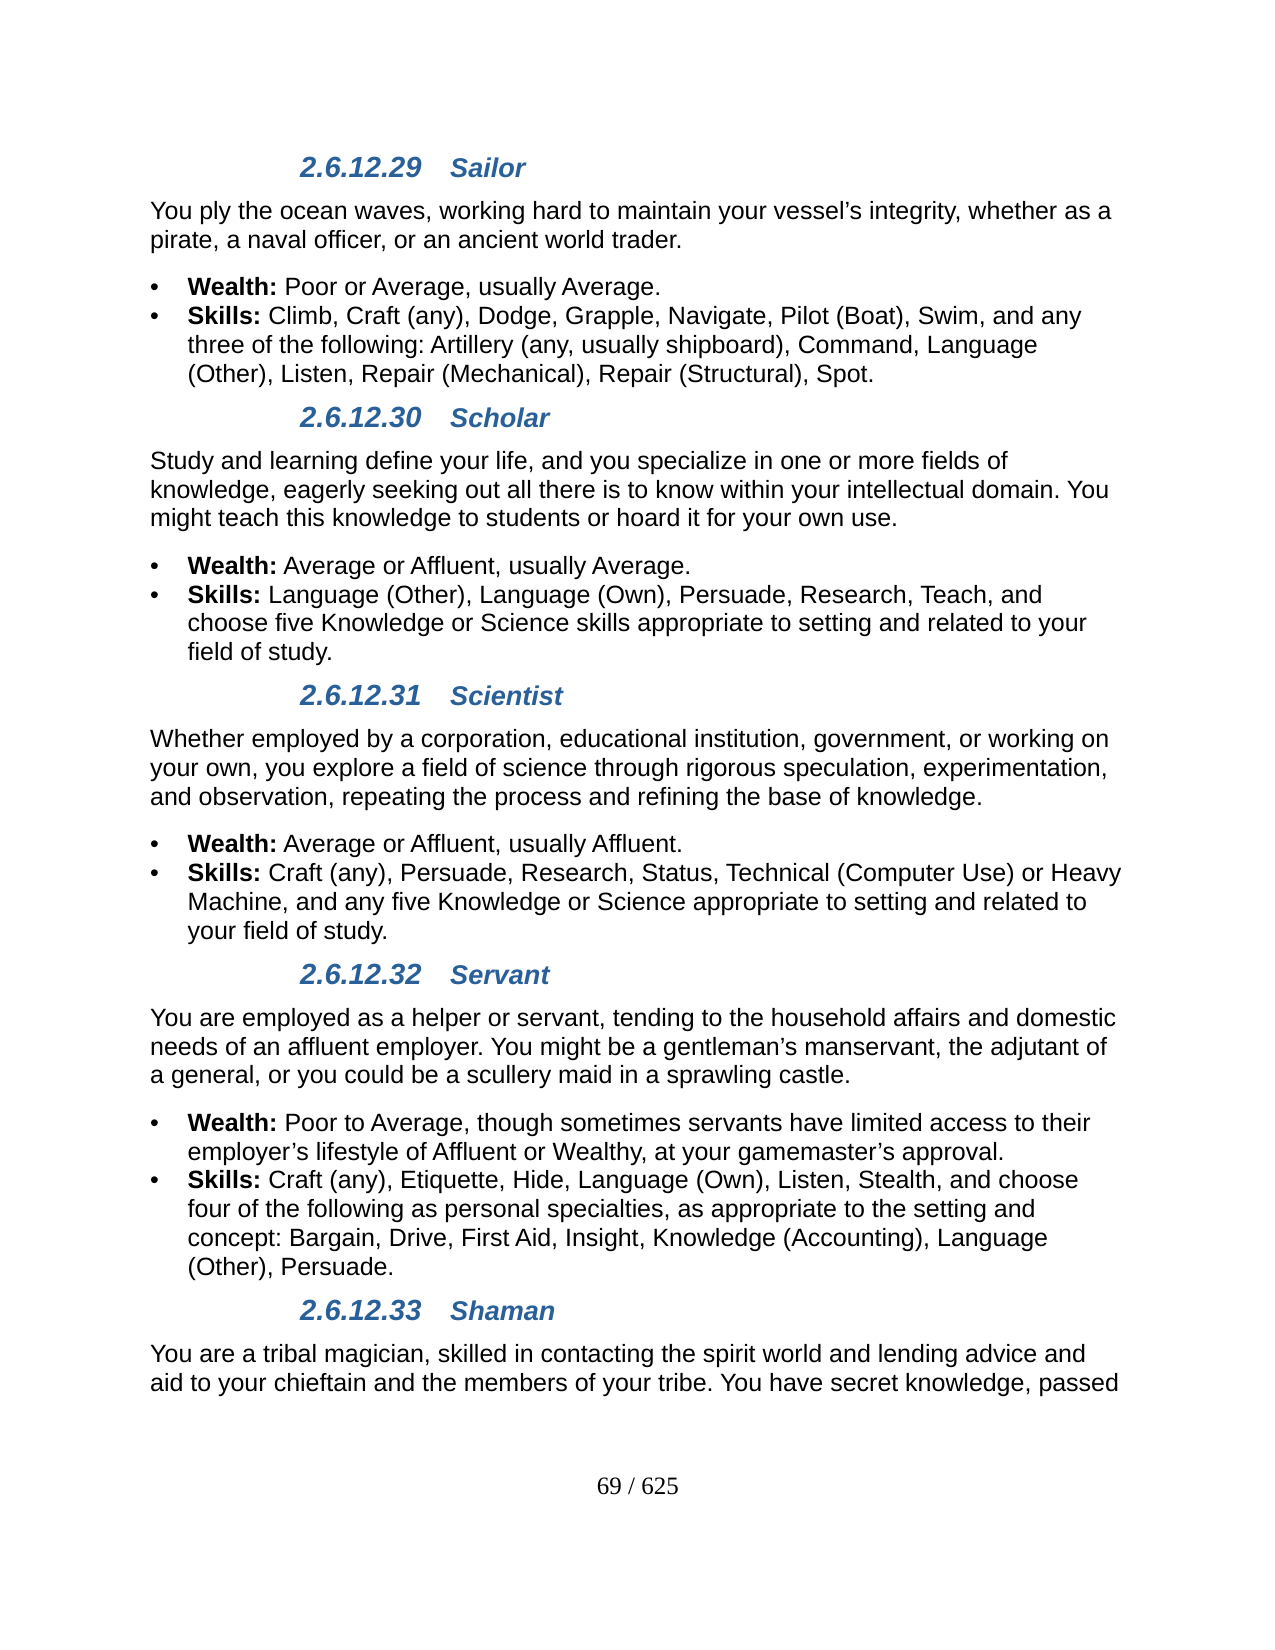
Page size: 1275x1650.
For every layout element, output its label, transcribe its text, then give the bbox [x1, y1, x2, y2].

subtitle Shaman [300, 1293, 1125, 1326]
text • Skills: Language (Other), Language (Own), Persuade, Research, Teach, and choose five Knowledge or Science skills appropriate to setting and related to your field of study. [150, 579, 1125, 666]
text • Wealth: Poor or Average, usually Average. [150, 272, 1125, 301]
text You are a tribal magician, skilled in contacting the spirit world and lending advice and aid to your chieftain and the members of your tribe. You have secret knowledge, passed [150, 1339, 1125, 1396]
text • Wealth: Poor to Average, though sometimes servants have limited access to their employer’s lifestyle of Affluent or Wealthy, at your gamemaster’s approval. [150, 1108, 1125, 1165]
text You are employed as a helper or servant, tending to the household affairs and domestic needs of an affluent employer. You might be a gentleman’s manservant, the adjutant of a general, or you could be a scullery maid in a sprawling castle. [150, 1003, 1125, 1089]
text Whether employed by a corporation, educational institution, government, or working on your own, you explore a field of science through rigorous speculation, experimentation, and observation, repeating the process and refining the base of knowledge. [150, 724, 1125, 811]
text You ply the ocean waves, working hard to maintain your vessel’s integrity, whether as a pirate, a naval officer, or an ancient world trader. [150, 196, 1125, 253]
text • Skills: Craft (any), Etiquette, Hide, Language (Own), Listen, Stealth, and choose four of the following as personal specialties, as appropriate to the setting and concept: Bargain, Drive, First Aid, Insight, Knowledge (Accounting), Language (Other), Persuade. [150, 1165, 1125, 1280]
text • Skills: Craft (any), Persuade, Research, Status, Technical (Computer Use) or Heavy Machine, and any five Knowledge or Science appropriate to setting and related to your field of study. [150, 858, 1125, 944]
subtitle Scientist [300, 678, 1125, 712]
subtitle Sailor [300, 150, 1125, 183]
text Study and learning define your life, and you specialize in one or more fields of knowledge, eagerly seeking out all there is to know within your intellectual domain. You might teach this knowledge to students or hoard it for your own use. [150, 446, 1125, 532]
text • Wealth: Average or Affluent, usually Average. [150, 551, 1125, 579]
subtitle Servant [300, 957, 1125, 990]
text • Wealth: Average or Affluent, usually Affluent. [150, 829, 1125, 858]
subtitle Scholar [300, 400, 1125, 433]
text • Skills: Climb, Craft (any), Dodge, Grapple, Navigate, Pilot (Boat), Swim, and any three of the following: Artillery (any, usually shipboard), Command, Language (Other), Listen, Repair (Mechanical), Repair (Structural), Spot. [150, 301, 1125, 387]
